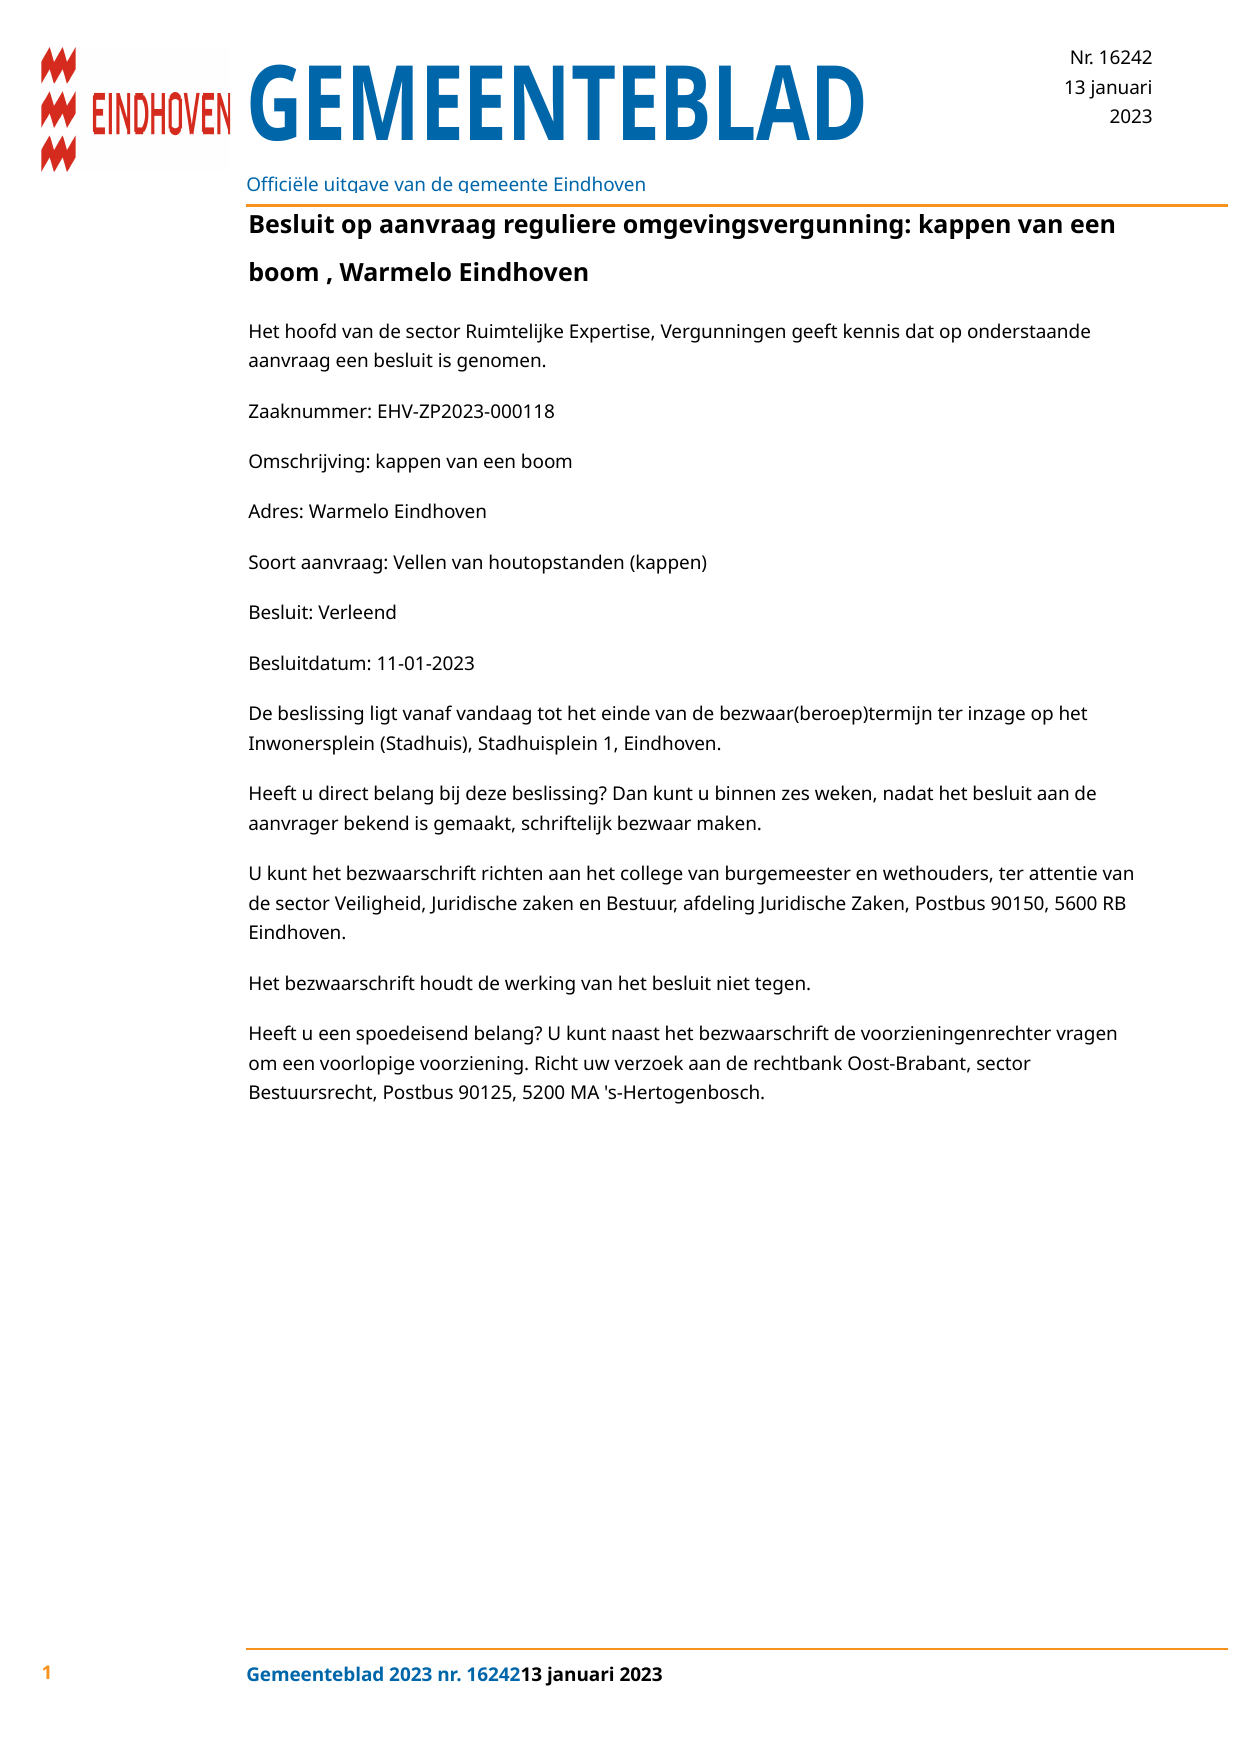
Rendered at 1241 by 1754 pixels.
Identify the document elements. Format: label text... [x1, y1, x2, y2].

text Besluit: Verleend [248, 599, 1152, 625]
text Omschrijving: kappen van een boom [248, 448, 1152, 474]
text Zaaknummer: EHV-ZP2023-000118 [248, 398, 1152, 424]
text Heeft u een spoedeisend belang? U kunt naast het bezwaarschrift de voorzieningenrechter vragen om een voorlopige voorziening. Richt uw verzoek aan de rechtbank Oost-Brabant, sector Bestuursrecht, Postbus 90125, 5200 MA 's-Hertogenbosch. [248, 1020, 1152, 1105]
text De beslissing ligt vanaf vandaag tot het einde van de bezwaar(beroep)termijn ter inzage op het Inwonersplein (Stadhuis), Stadhuisplein 1, Eindhoven. [248, 700, 1152, 756]
text Besluit op aanvraag reguliere omgevingsvergunning: kappen van een boom , Warmelo Eindhoven [248, 207, 1152, 288]
text Besluitdatum: 11-01-2023 [248, 650, 1152, 676]
text Adres: Warmelo Eindhoven [248, 499, 1152, 524]
text Het bezwaarschrift houdt de werking van het besluit niet tegen. [248, 970, 1152, 996]
text Soort aanvraag: Vellen van houtopstanden (kappen) [248, 549, 1152, 575]
text Heeft u direct belang bij deze beslissing? Dan kunt u binnen zes weken, nadat het besluit aan de aanvrager bekend is gemaakt, schriftelijk bezwaar maken. [248, 780, 1152, 836]
text U kunt het bezwaarschrift richten aan het college van burgemeester en wethouders, ter attentie van de sector Veiligheid, Juridische zaken en Bestuur, afdeling Juridische Zaken, Postbus 90150, 5600 RB Eindhoven. [248, 860, 1152, 945]
picture [41, 47, 231, 172]
text Het hoofd van de sector Ruimtelijke Expertise, Vergunningen geeft kennis dat op onderstaande aanvraag een besluit is genomen. [248, 318, 1152, 373]
